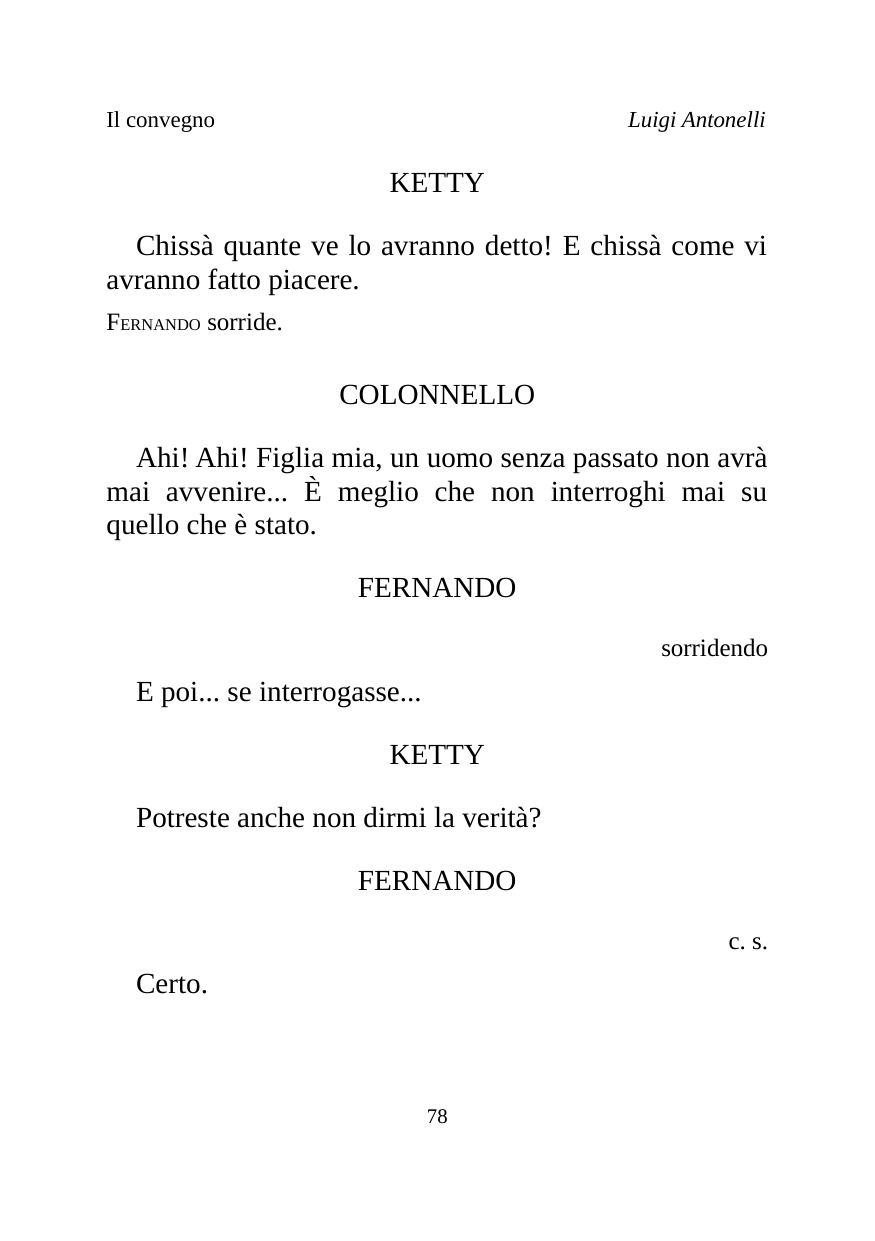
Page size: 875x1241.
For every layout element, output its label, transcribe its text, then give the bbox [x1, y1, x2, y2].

text Potreste anche non dirmi la verità? [106, 800, 768, 833]
text Chissà quante ve lo avranno detto! E chissà come vi avranno fatto piacere. [106, 228, 768, 295]
text FERNANDO [106, 570, 768, 604]
text Fernando sorride. [106, 307, 768, 336]
text E poi... se interrogasse... [106, 674, 768, 707]
text FERNANDO [106, 863, 768, 896]
text c. s. [431, 926, 768, 954]
text Certo. [106, 966, 768, 1000]
text sorridendo [431, 633, 768, 662]
text KETTY [106, 737, 768, 770]
text COLONNELLO [106, 377, 768, 411]
text Ahi! Ahi! Figlia mia, un uomo senza passato non avrà mai avvenire... È meglio che non interroghi mai su quello che è stato. [106, 440, 768, 541]
text KETTY [106, 165, 768, 199]
